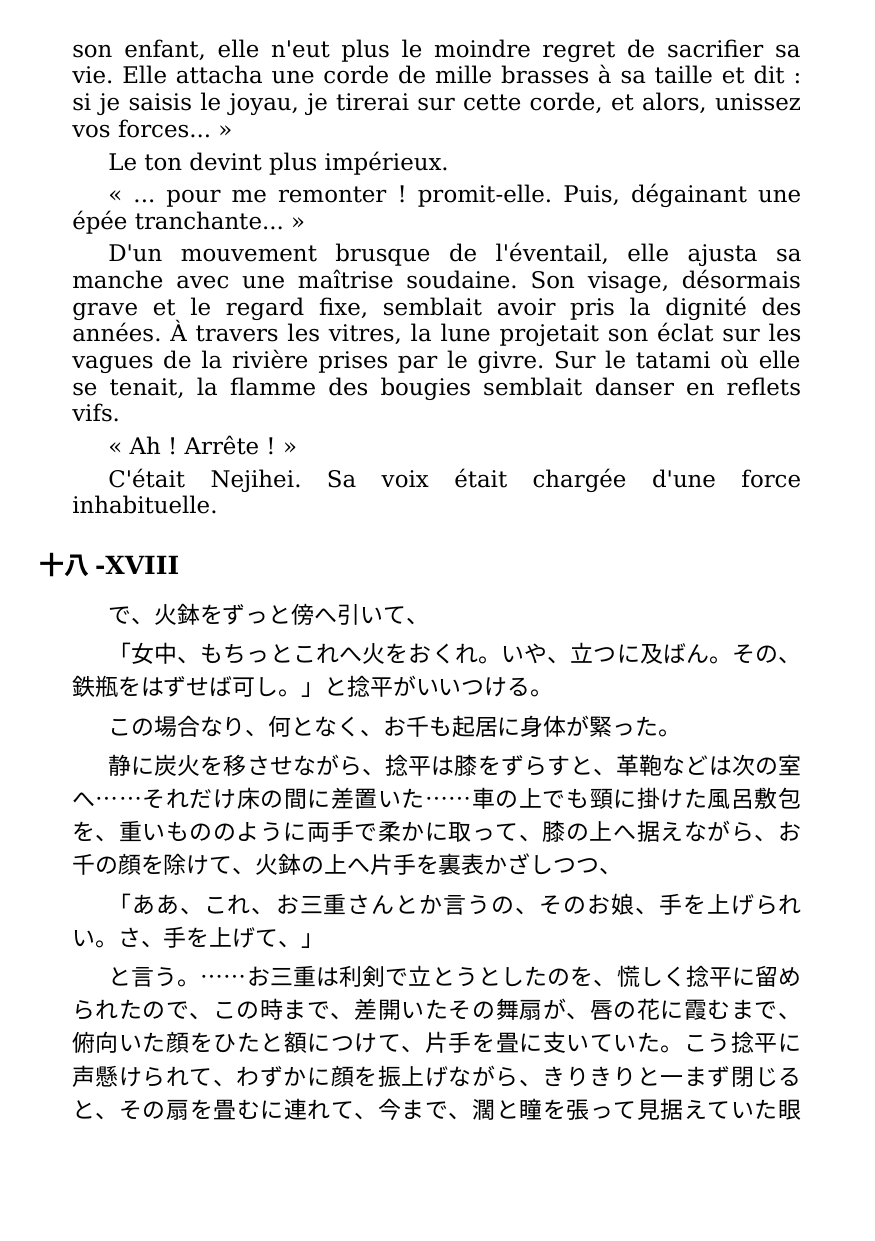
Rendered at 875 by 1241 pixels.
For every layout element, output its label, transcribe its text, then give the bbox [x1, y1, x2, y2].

text 静に炭火を移させながら、捻平は膝をずらすと、革鞄などは次の室へ……それだけ床の間に差置いた……車の上でも頸に掛けた風呂敷包を、重いもののように両手で柔かに取って、膝の上へ据えながら、お千の顔を除けて、火鉢の上へ片手を裏表かざしつつ、 [72, 748, 802, 881]
text « ... pour me remonter ! promit-elle. Puis, dégainant une épée tranchante... » [72, 181, 802, 234]
text 「ああ、これ、お三重さんとか言うの、そのお娘、手を上げられい。さ、手を上げて、」 [72, 886, 802, 953]
text « Ah ! Arrête ! » [72, 433, 802, 460]
text と言う。……お三重は利剣で立とうとしたのを、慌しく捻平に留められたので、この時まで、差開いたその舞扇が、唇の花に霞むまで、俯向いた顔をひたと額につけて、片手を畳に支いていた。こう捻平に声懸けられて、わずかに顔を振上げながら、きりきりと一まず閉じると、その扇を畳むに連れて、今まで、濶と瞳を張って見据えていた眼 [72, 959, 802, 1125]
text この場合なり、何となく、お千も起居に身体が緊った。 [72, 708, 802, 742]
subtitle 十八 -XVIII [36, 543, 838, 585]
text C'était Nejihei. Sa voix était chargée d'une force inhabituelle. [72, 466, 802, 519]
text Le ton devint plus impérieux. [72, 149, 802, 175]
text で、火鉢をずっと傍へ引いて、 [72, 597, 802, 630]
text D'un mouvement brusque de l'éventail, elle ajusta sa manche avec une maîtrise soudaine. Son visage, désormais grave et le regard fixe, semblait avoir pris la dignité des années. À travers les vitres, la lune projetait son éclat sur les vagues de la rivière prises par le givre. Sur le tatami où elle se tenait, la flamme des bougies semblait danser en reflets vifs. [72, 241, 802, 427]
text 「女中、もちっとこれへ火をおくれ。いや、立つに及ばん。その、鉄瓶をはずせば可し。」と捻平がいいつける。 [72, 636, 802, 702]
text son enfant, elle n'eut plus le moindre regret de sacrifier sa vie. Elle attacha une corde de mille brasses à sa taille et dit : si je saisis le joyau, je tirerai sur cette corde, et alors, unissez vos forces... » [72, 36, 802, 143]
